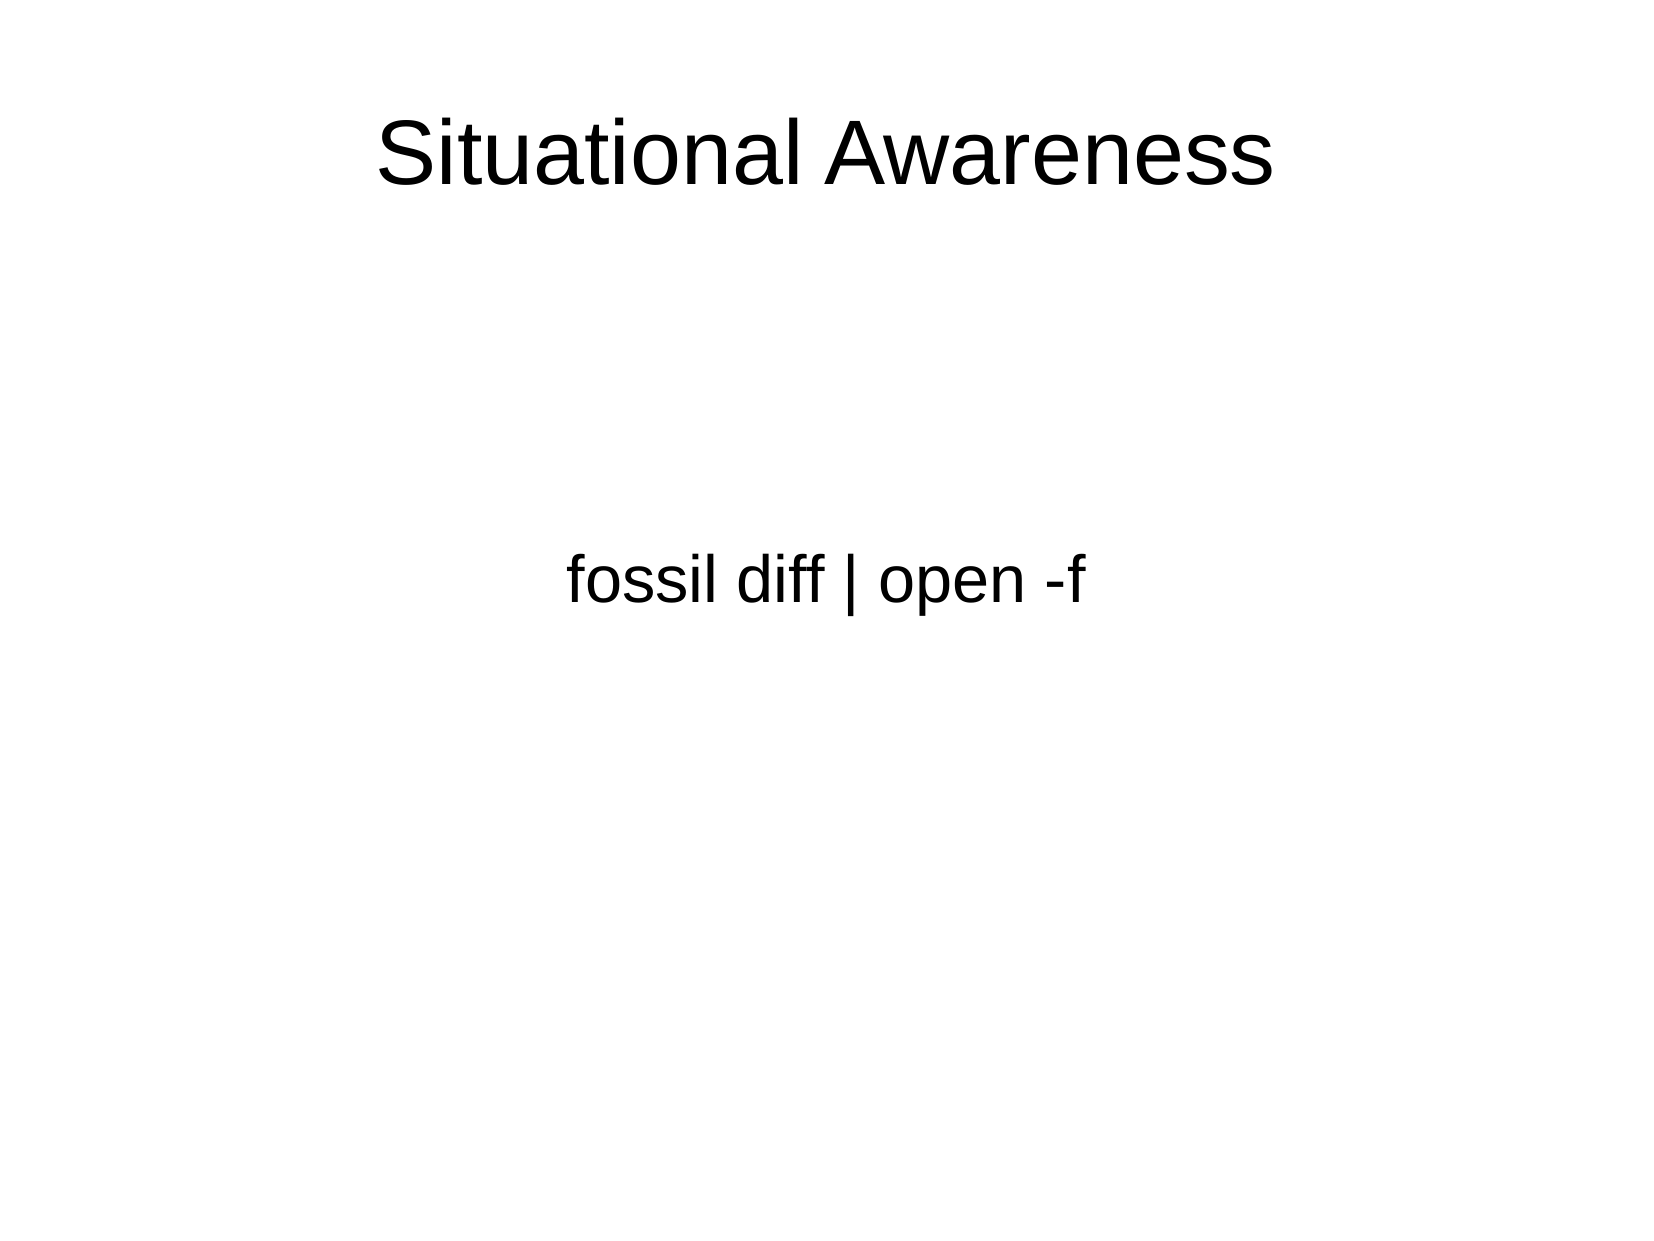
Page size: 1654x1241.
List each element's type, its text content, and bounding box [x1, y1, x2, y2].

title Situational Awareness [82, 49, 1571, 257]
subtitle fossil diff | open -f [82, 257, 1571, 1109]
